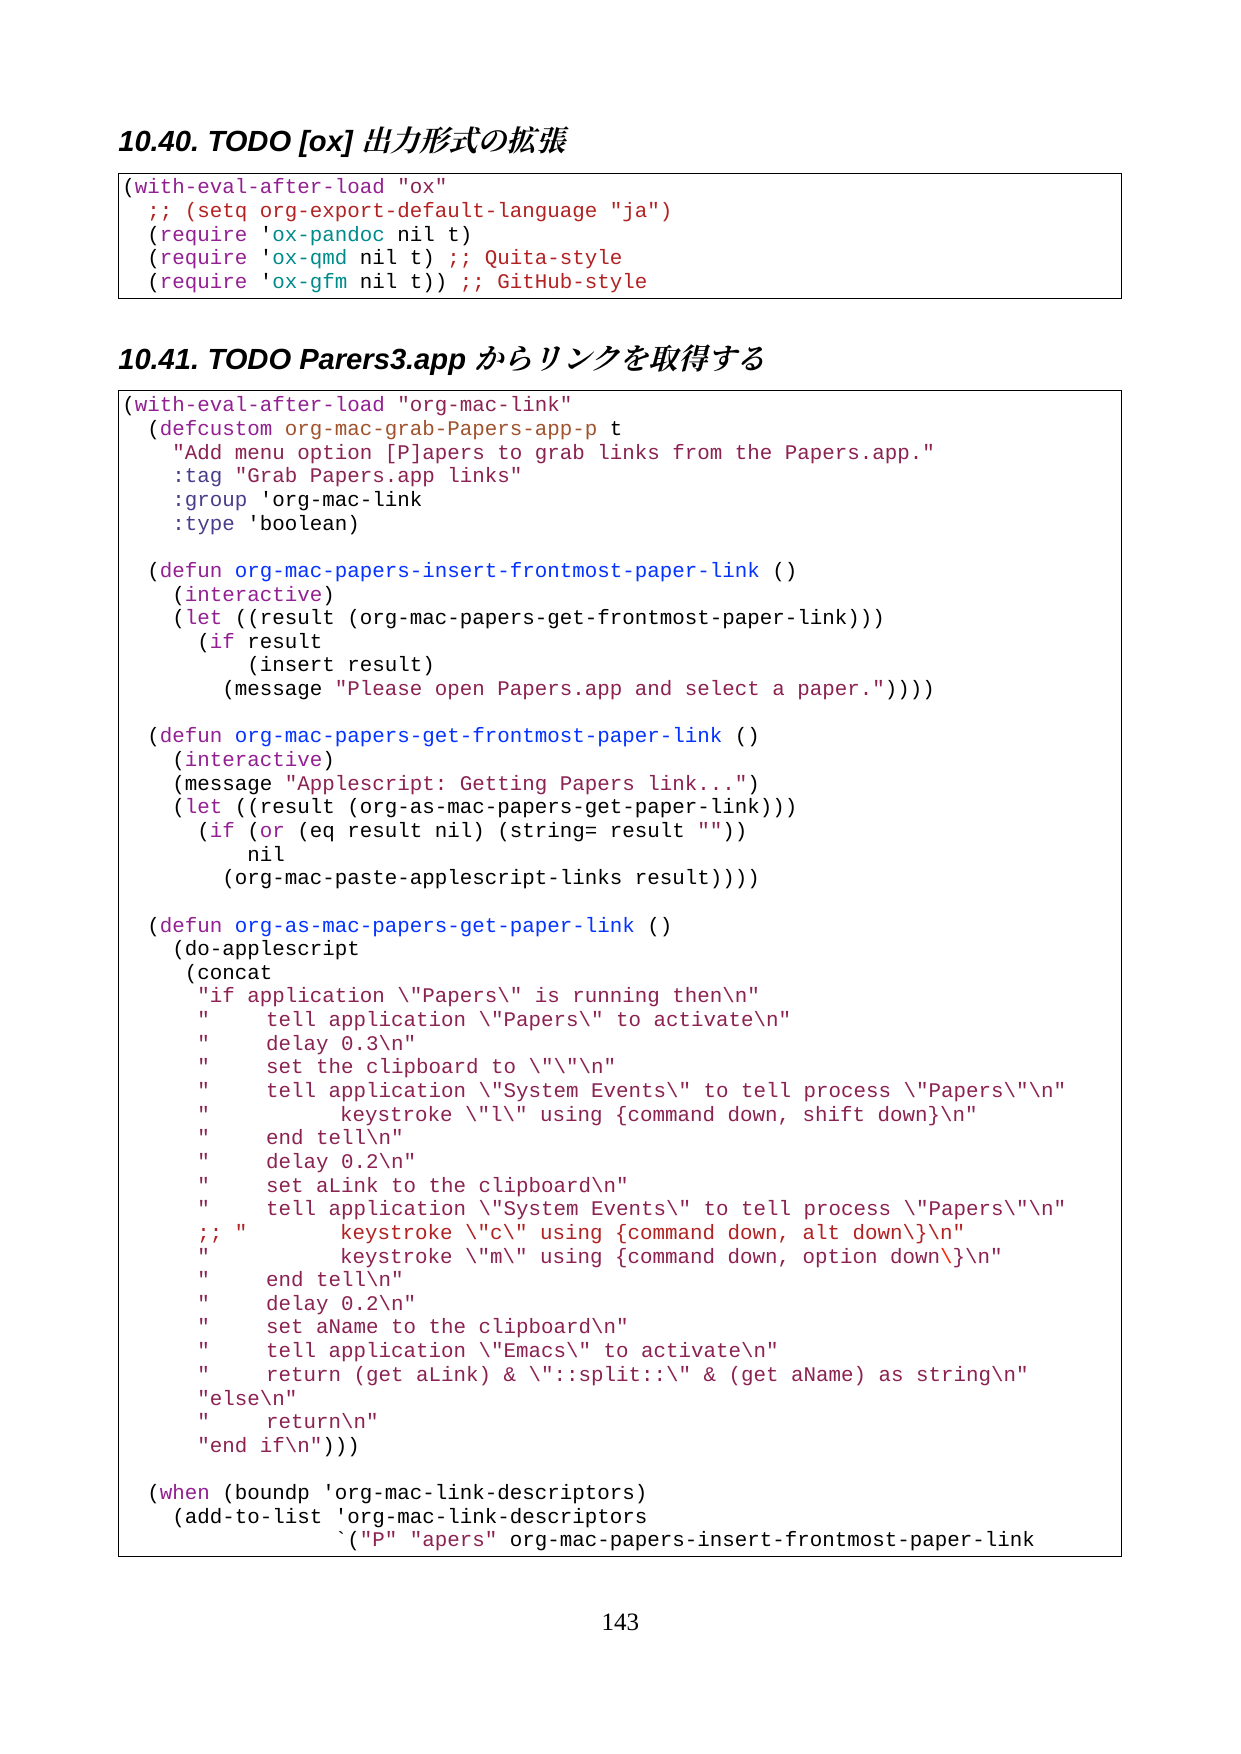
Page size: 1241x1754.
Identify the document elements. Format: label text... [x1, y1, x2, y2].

text " keystroke \"l\" using {command down, shift down}\n" [119, 1100, 1121, 1123]
text " delay 0.3\n" [119, 1029, 1121, 1052]
text (concat [119, 958, 1121, 982]
text (require 'ox-gfm nil t)) ;; GitHub-style [119, 267, 1121, 298]
text " set aName to the clipboard\n" [119, 1313, 1121, 1336]
text (with-eval-after-load "ox" [119, 174, 1121, 196]
text nil [119, 840, 1121, 863]
text (require 'ox-pandoc nil t) [119, 220, 1121, 243]
text "else\n" [119, 1383, 1121, 1407]
text " keystroke \"m\" using {command down, option down\}\n" [119, 1242, 1121, 1265]
text " tell application \"System Events\" to tell process \"Papers\"\n" [119, 1076, 1121, 1100]
text (let ((result (org-as-mac-papers-get-paper-link))) [119, 792, 1121, 816]
text " end tell\n" [119, 1123, 1121, 1147]
text "if application \"Papers\" is running then\n" [119, 982, 1121, 1005]
text (defcustom org-mac-grab-Papers-app-p t [119, 414, 1121, 438]
text (defun org-as-mac-papers-get-paper-link () [119, 911, 1121, 934]
text (insert result) [119, 651, 1121, 674]
text (message "Please open Papers.app and select a paper.")))) [119, 674, 1121, 698]
text (defun org-mac-papers-insert-frontmost-paper-link () [119, 556, 1121, 579]
text :group 'org-mac-link [119, 485, 1121, 509]
text (add-to-list 'org-mac-link-descriptors [119, 1502, 1121, 1525]
text " set the clipboard to \"\"\n" [119, 1052, 1121, 1076]
text (if result [119, 627, 1121, 651]
text " return\n" [119, 1407, 1121, 1431]
text (interactive) [119, 745, 1121, 769]
text :tag "Grab Papers.app links" [119, 461, 1121, 485]
text (with-eval-after-load "org-mac-link" [119, 391, 1121, 414]
text (do-applescript [119, 934, 1121, 958]
text :type 'boolean) [119, 509, 1121, 532]
text " set aLink to the clipboard\n" [119, 1171, 1121, 1194]
text (org-mac-paste-applescript-links result)))) [119, 863, 1121, 887]
text (defun org-mac-papers-get-frontmost-paper-link () [119, 721, 1121, 745]
text "end if\n"))) [119, 1431, 1121, 1454]
text (require 'ox-qmd nil t) ;; Quita-style [119, 243, 1121, 267]
text " end tell\n" [119, 1265, 1121, 1289]
text " return (get aLink) & \"::split::\" & (get aName) as string\n" [119, 1360, 1121, 1383]
text ;; (setq org-export-default-language "ja") [119, 196, 1121, 220]
text (message "Applescript: Getting Papers link...") [119, 769, 1121, 792]
text (when (boundp 'org-mac-link-descriptors) [119, 1478, 1121, 1502]
text (let ((result (org-mac-papers-get-frontmost-paper-link))) [119, 603, 1121, 627]
text "Add menu option [P]apers to grab links from the Papers.app." [119, 438, 1121, 461]
subtitle TODO Parers3.app からリンクを取得する [118, 336, 1122, 378]
text " tell application \"System Events\" to tell process \"Papers\"\n" [119, 1194, 1121, 1218]
text ;; " keystroke \"c\" using {command down, alt down\}\n" [119, 1218, 1121, 1242]
text " tell application \"Emacs\" to activate\n" [119, 1336, 1121, 1360]
text (if (or (eq result nil) (string= result "")) [119, 816, 1121, 840]
text `("P" "apers" org-mac-papers-insert-frontmost-paper-link [119, 1525, 1121, 1556]
subtitle TODO [ox] 出力形式の拡張 [118, 118, 1122, 160]
text " delay 0.2\n" [119, 1147, 1121, 1171]
text " tell application \"Papers\" to activate\n" [119, 1005, 1121, 1029]
text " delay 0.2\n" [119, 1289, 1121, 1313]
text (interactive) [119, 579, 1121, 603]
